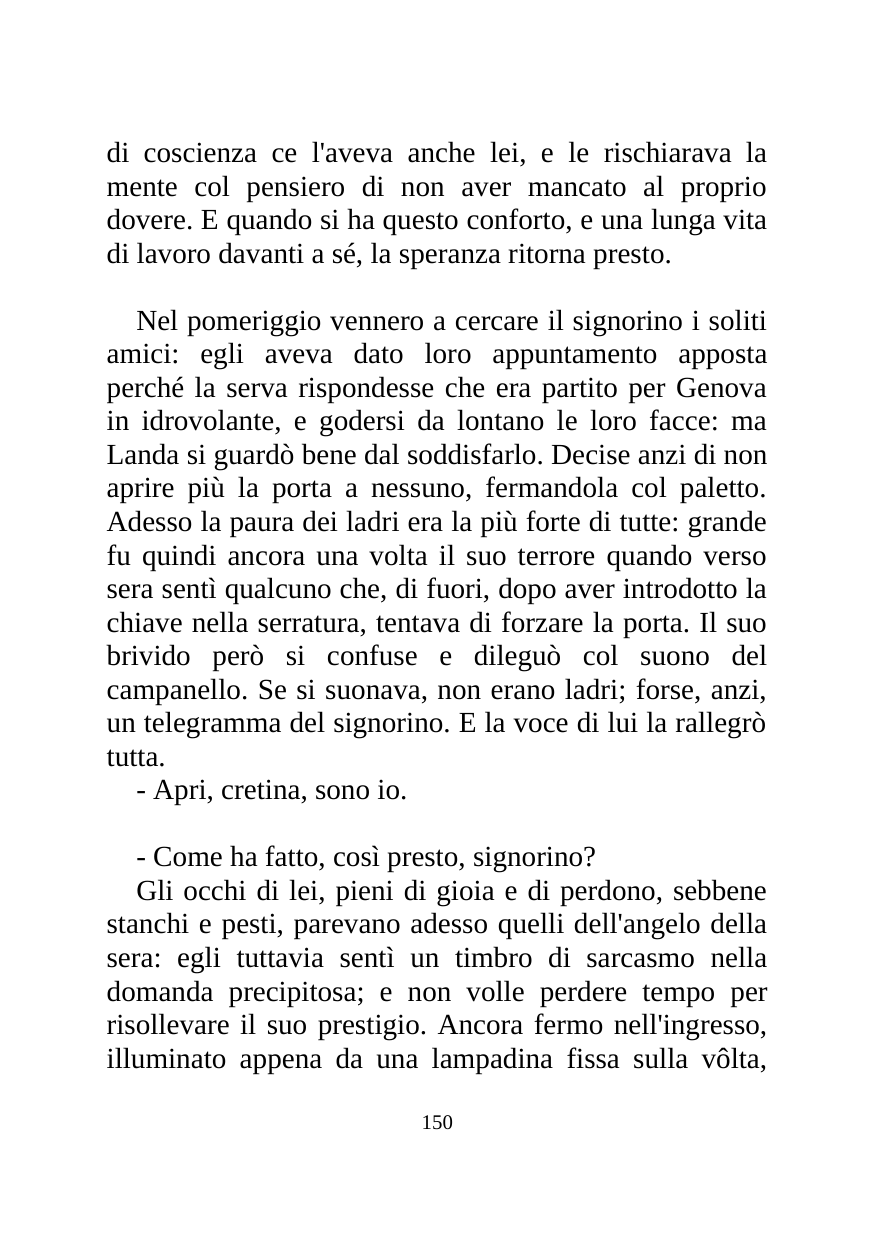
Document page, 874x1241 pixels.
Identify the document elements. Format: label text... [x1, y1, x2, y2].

text - Apri, cretina, sono io. [106, 772, 768, 806]
text Gli occhi di lei, pieni di gioia e di perdono, sebbene stanchi e pesti, parevano adesso quelli dell'angelo della sera: egli tuttavia sentì un timbro di sarcasmo nella domanda precipitosa; e non volle perdere tempo per risollevare il suo prestigio. Ancora fermo nell'ingresso, illuminato appena da una lampadina fissa sulla vôlta, [106, 873, 768, 1074]
text - Come ha fatto, così presto, signorino? [106, 839, 768, 873]
text Nel pomeriggio vennero a cercare il signorino i soliti amici: egli aveva dato loro appuntamento apposta perché la serva rispondesse che era partito per Genova in idrovolante, e godersi da lontano le loro facce: ma Landa si guardò bene dal soddisfarlo. Decise anzi di non aprire più la porta a nessuno, fermandola col paletto. Adesso la paura dei ladri era la più forte di tutte: grande fu quindi ancora una volta il suo terrore quando verso sera sentì qualcuno che, di fuori, dopo aver introdotto la chiave nella serratura, tentava di forzare la porta. Il suo brivido però si confuse e dileguò col suono del campanello. Se si suonava, non erano ladri; forse, anzi, un telegramma del signorino. E la voce di lui la rallegrò tutta. [106, 303, 768, 772]
text di coscienza ce l'aveva anche lei, e le rischiarava la mente col pensiero di non aver mancato al proprio dovere. E quando si ha questo conforto, e una lunga vita di lavoro davanti a sé, la speranza ritorna presto. [106, 135, 768, 269]
